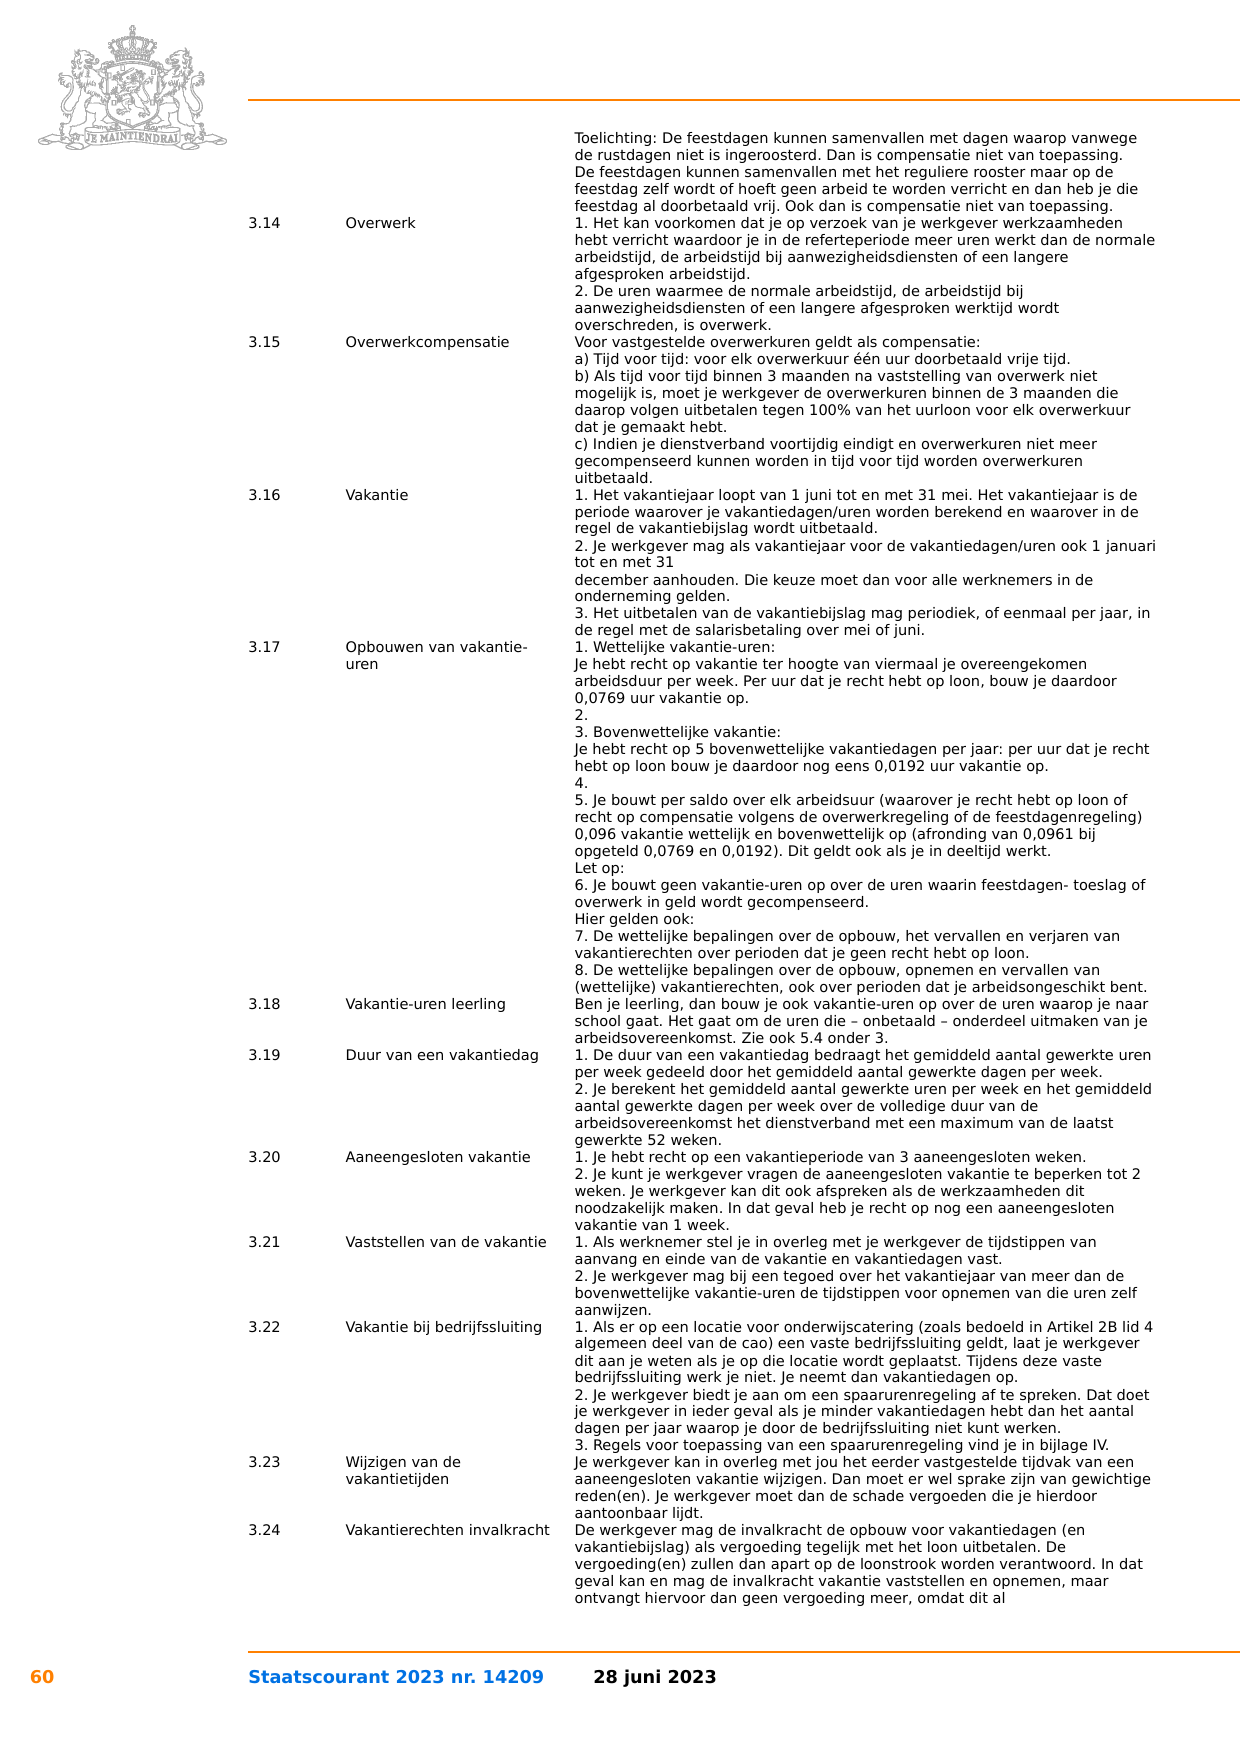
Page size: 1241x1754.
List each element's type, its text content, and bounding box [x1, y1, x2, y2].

table_cell 3.24 [248, 1522, 339, 1607]
table_cell 1. Het vakantiejaar loopt van 1 juni tot en met 31 mei. Het vakantiejaar is de periode waarover je vakantiedagen/uren worden berekend en waarover in de regel de vakantiebijslag wordt uitbetaald. 2. Je werkgever mag als vakantiejaar voor de vakantiedagen/uren ook 1 januari tot en met 31 [568, 486, 1163, 571]
table_cell 3.14 [248, 215, 339, 334]
table_cell Voor vastgestelde overwerkuren geldt als compensatie: a) Tijd voor tijd: voor elk overwerkuur één uur doorbetaald vrije tijd. b) Als tijd voor tijd binnen 3 maanden na vaststelling van overwerk niet mogelijk is, moet je werkgever de overwerkuren binnen de 3 maanden die daarop volgen uitbetalen tegen 100% van het uurloon voor elk overwerkuur dat je gemaakt hebt. c) Indien je dienstverband voortijdig eindigt en overwerkuren niet meer gecompenseerd kunnen worden in tijd voor tijd worden overwerkuren uitbetaald. [568, 334, 1163, 486]
table_cell Wijzigen van de vakantietijden [340, 1454, 568, 1522]
table_cell Vakantie-uren leerling [340, 996, 568, 1047]
table_cell 3.23 [248, 1454, 339, 1522]
table_cell 3.20 [248, 1149, 339, 1233]
table_cell 1. Als werknemer stel je in overleg met je werkgever de tijdstippen van aanvang en einde van de vakantie en vakantiedagen vast. 2. Je werkgever mag bij een tegoed over het vakantiejaar van meer dan de bovenwettelijke vakantie-uren de tijdstippen voor opnemen van die uren zelf aanwijzen. [568, 1234, 1163, 1318]
table_cell [248, 571, 339, 639]
table_cell [248, 130, 339, 215]
table_cell Vakantierechten invalkracht [340, 1522, 568, 1607]
table_cell Vakantie bij bedrijfssluiting [340, 1319, 568, 1454]
table_cell 3.19 [248, 1047, 339, 1149]
table_cell 3.21 [248, 1234, 339, 1318]
table_cell Vakantie [340, 486, 568, 571]
table_cell [340, 130, 568, 215]
table_cell 1. Als er op een locatie voor onderwijscatering (zoals bedoeld in Artikel 2B lid 4 algemeen deel van de cao) een vaste bedrijfssluiting geldt, laat je werkgever dit aan je weten als je op die locatie wordt geplaatst. Tijdens deze vaste bedrijfssluiting werk je niet. Je neemt dan vakantiedagen op. 2. Je werkgever biedt je aan om een spaarurenregeling af te spreken. Dat doet je werkgever in ieder geval als je minder vakantiedagen hebt dan het aantal dagen per jaar waarop je door de bedrijfssluiting niet kunt werken. 3. Regels voor toepassing van een spaarurenregeling vind je in bijlage IV. [568, 1319, 1163, 1454]
table_cell Toelichting: De feestdagen kunnen samenvallen met dagen waarop vanwege de rustdagen niet is ingeroosterd. Dan is compensatie niet van toepassing. De feestdagen kunnen samenvallen met het reguliere rooster maar op de feestdag zelf wordt of hoeft geen arbeid te worden verricht en dan heb je die feestdag al doorbetaald vrij. Ook dan is compensatie niet van toepassing. [568, 130, 1163, 215]
table_cell Opbouwen van vakantie- uren [340, 639, 568, 996]
table_cell 1. Het kan voorkomen dat je op verzoek van je werkgever werkzaamheden hebt verricht waardoor je in de referteperiode meer uren werkt dan de normale arbeidstijd, de arbeidstijd bij aanwezigheidsdiensten of een langere afgesproken arbeidstijd. 2. De uren waarmee de normale arbeidstijd, de arbeidstijd bij aanwezigheidsdiensten of een langere afgesproken werktijd wordt overschreden, is overwerk. [568, 215, 1163, 334]
table_cell Overwerk [340, 215, 568, 334]
table_cell 3.16 [248, 486, 339, 571]
table_cell 3.15 [248, 334, 339, 486]
table_cell 1. De duur van een vakantiedag bedraagt het gemiddeld aantal gewerkte uren per week gedeeld door het gemiddeld aantal gewerkte dagen per week. 2. Je berekent het gemiddeld aantal gewerkte uren per week en het gemiddeld aantal gewerkte dagen per week over de volledige duur van de arbeidsovereenkomst het dienstverband met een maximum van de laatst gewerkte 52 weken. [568, 1047, 1163, 1149]
table_cell [340, 571, 568, 639]
table_cell Aaneengesloten vakantie [340, 1149, 568, 1233]
table_cell 3.18 [248, 996, 339, 1047]
table_cell Duur van een vakantiedag [340, 1047, 568, 1149]
table_cell Je werkgever kan in overleg met jou het eerder vastgestelde tijdvak van een aaneengesloten vakantie wijzigen. Dan moet er wel sprake zijn van gewichtige reden(en). Je werkgever moet dan de schade vergoeden die je hierdoor aantoonbaar lijdt. [568, 1454, 1163, 1522]
table_cell Vaststellen van de vakantie [340, 1234, 568, 1318]
table_cell december aanhouden. Die keuze moet dan voor alle werknemers in de onderneming gelden. 3. Het uitbetalen van de vakantiebijslag mag periodiek, of eenmaal per jaar, in de regel met de salarisbetaling over mei of juni. [568, 571, 1163, 639]
picture [38, 25, 227, 150]
table_cell 3.22 [248, 1319, 339, 1454]
table_cell 1. Je hebt recht op een vakantieperiode van 3 aaneengesloten weken. 2. Je kunt je werkgever vragen de aaneengesloten vakantie te beperken tot 2 weken. Je werkgever kan dit ook afspreken als de werkzaamheden dit noodzakelijk maken. In dat geval heb je recht op nog een aaneengesloten vakantie van 1 week. [568, 1149, 1163, 1233]
table_cell Ben je leerling, dan bouw je ook vakantie-uren op over de uren waarop je naar school gaat. Het gaat om de uren die – onbetaald – onderdeel uitmaken van je arbeidsovereenkomst. Zie ook 5.4 onder 3. [568, 996, 1163, 1047]
table_cell De werkgever mag de invalkracht de opbouw voor vakantiedagen (en vakantiebijslag) als vergoeding tegelijk met het loon uitbetalen. De vergoeding(en) zullen dan apart op de loonstrook worden verantwoord. In dat geval kan en mag de invalkracht vakantie vaststellen en opnemen, maar ontvangt hiervoor dan geen vergoeding meer, omdat dit al [568, 1522, 1163, 1607]
table_cell 1. Wettelijke vakantie-uren: Je hebt recht op vakantie ter hoogte van viermaal je overeengekomen arbeidsduur per week. Per uur dat je recht hebt op loon, bouw je daardoor 0,0769 uur vakantie op. 2. 3. Bovenwettelijke vakantie: Je hebt recht op 5 bovenwettelijke vakantiedagen per jaar: per uur dat je recht hebt op loon bouw je daardoor nog eens 0,0192 uur vakantie op. 4. 5. Je bouwt per saldo over elk arbeidsuur (waarover je recht hebt op loon of recht op compensatie volgens de overwerkregeling of de feestdagenregeling) 0,096 vakantie wettelijk en bovenwettelijk op (afronding van 0,0961 bij opgeteld 0,0769 en 0,0192). Dit geldt ook als je in deeltijd werkt. Let op: 6. Je bouwt geen vakantie-uren op over de uren waarin feestdagen- toeslag of overwerk in geld wordt gecompenseerd. Hier gelden ook: 7. De wettelijke bepalingen over de opbouw, het vervallen en verjaren van vakantierechten over perioden dat je geen recht hebt op loon. 8. De wettelijke bepalingen over de opbouw, opnemen en vervallen van (wettelijke) vakantierechten, ook over perioden dat je arbeidsongeschikt bent. [568, 639, 1163, 996]
table_cell 3.17 [248, 639, 339, 996]
table_cell Overwerkcompensatie [340, 334, 568, 486]
